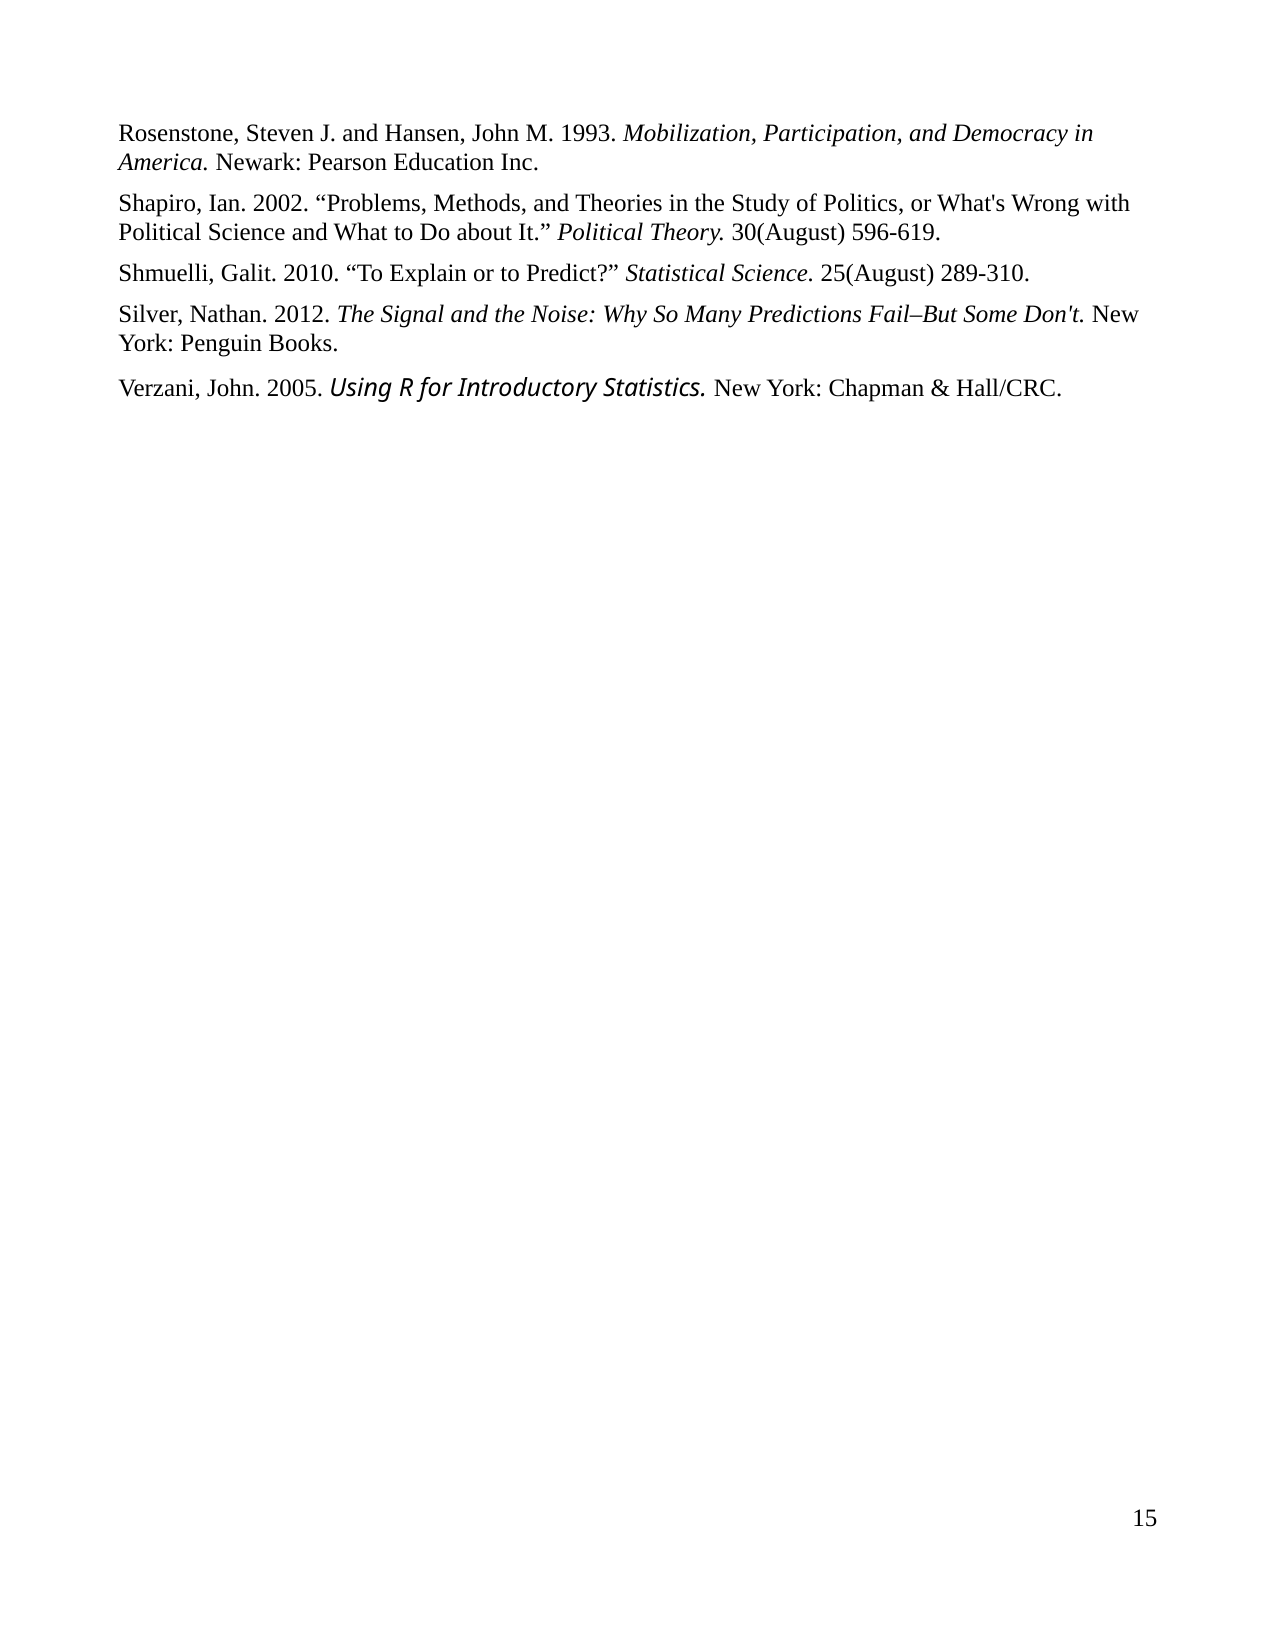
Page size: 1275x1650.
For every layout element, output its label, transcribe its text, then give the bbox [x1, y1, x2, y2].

text Silver, Nathan. 2012. The Signal and the Noise: Why So Many Predictions Fail–But Some Don't. New York: Penguin Books. [118, 299, 1157, 357]
text Shmuelli, Galit. 2010. “To Explain or to Predict?” Statistical Science. 25(August) 289-310. [118, 258, 1157, 287]
text Rosenstone, Steven J. and Hansen, John M. 1993. Mobilization, Participation, and Democracy in America. Newark: Pearson Education Inc. [118, 118, 1157, 176]
text Verzani, John. 2005. Using R for Introductory Statistics. New York: Chapman & Hall/CRC. [118, 369, 1157, 403]
text Shapiro, Ian. 2002. “Problems, Methods, and Theories in the Study of Politics, or What's Wrong with Political Science and What to Do about It.” Political Theory. 30(August) 596-619. [118, 188, 1157, 246]
